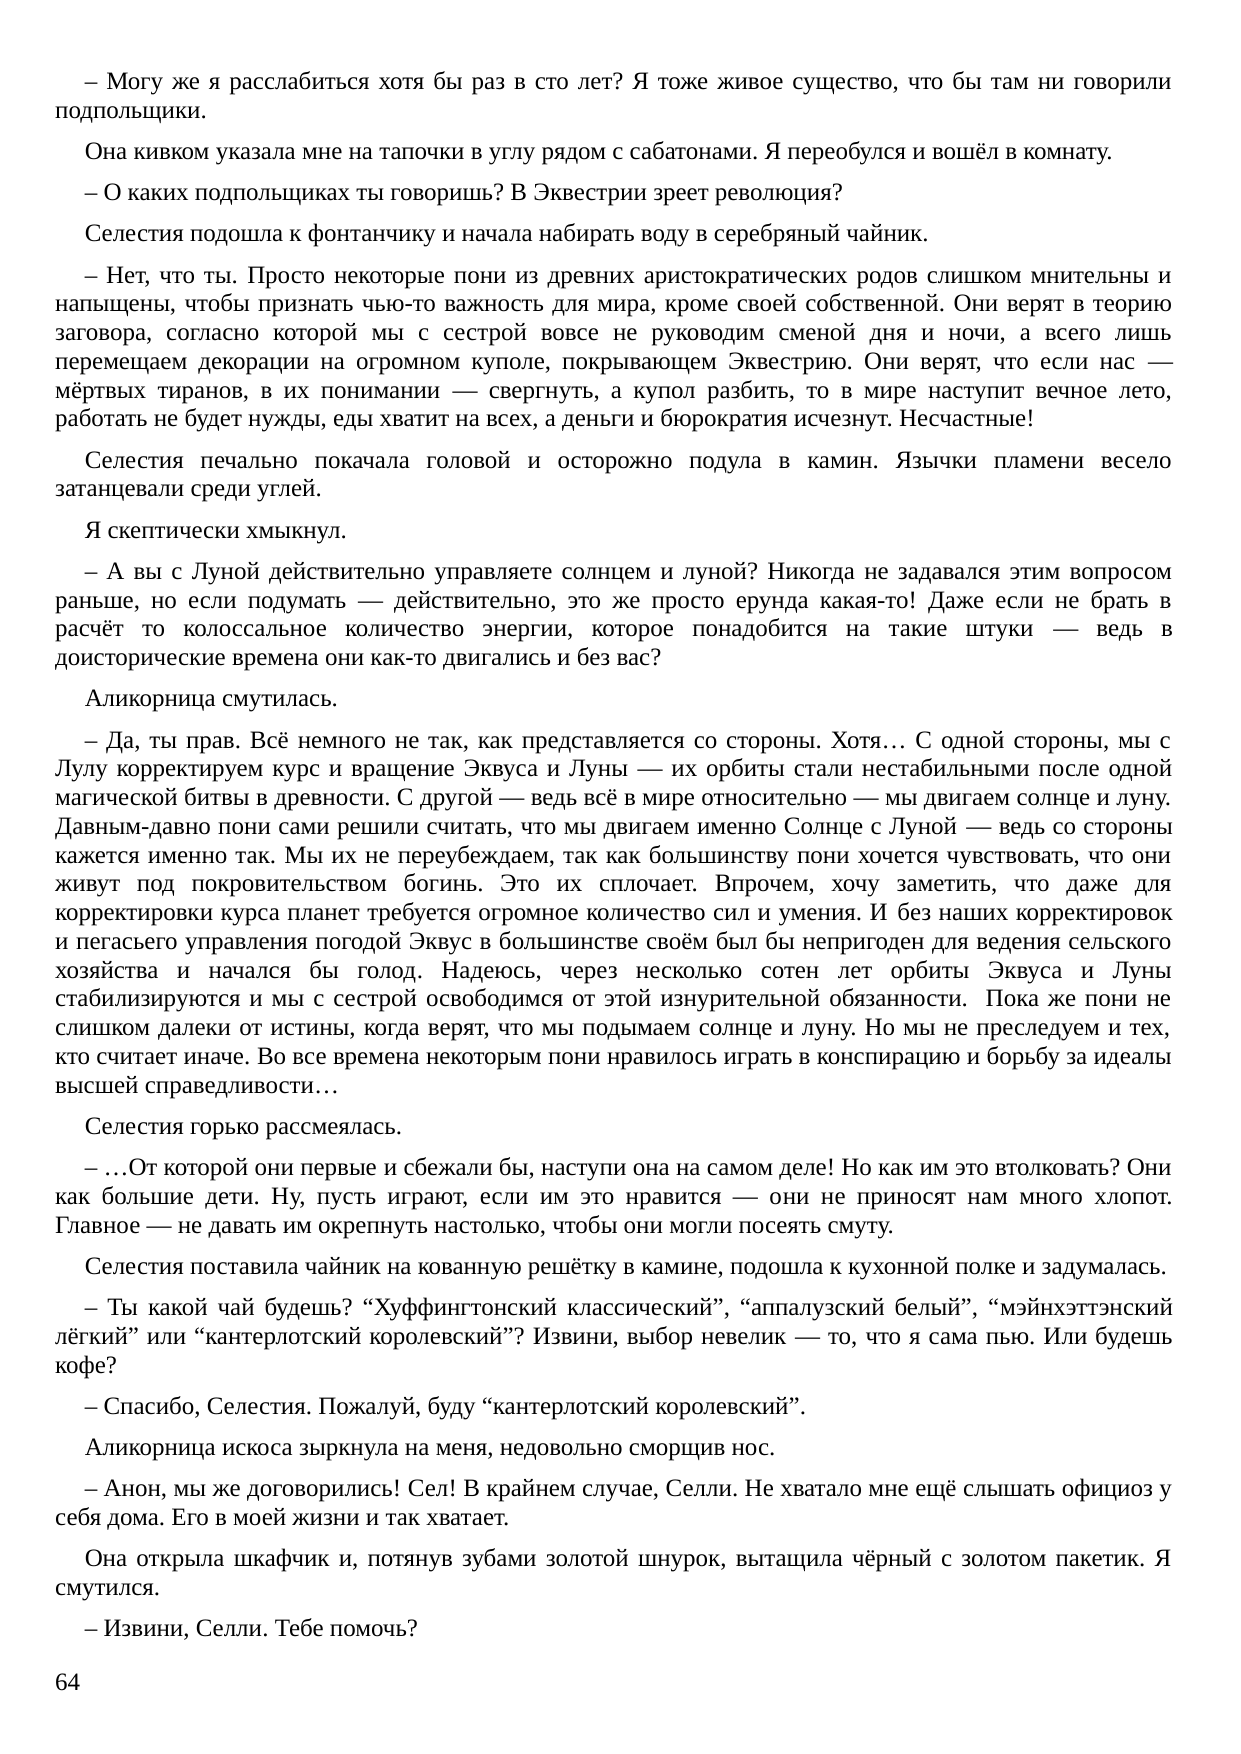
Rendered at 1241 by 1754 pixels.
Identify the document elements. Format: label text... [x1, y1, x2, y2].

text – Анон, мы же договорились! Сел! В крайнем случае, Селли. Не хватало мне ещё слышать официоз у себя дома. Его в моей жизни и так хватает. [55, 1473, 1173, 1531]
text – Извини, Селли. Тебе помочь? [55, 1613, 1173, 1642]
text Аликорница смутилась. [55, 683, 1173, 712]
text – А вы с Луной действительно управляете солнцем и луной? Никогда не задавался этим вопросом раньше, но если подумать — действительно, это же просто ерунда какая-то! Даже если не брать в расчёт то колоссальное количество энергии, которое понадобится на такие штуки — ведь в доисторические времена они как-то двигались и без вас? [55, 556, 1173, 671]
text Она открыла шкафчик и, потянув зубами золотой шнурок, вытащила чёрный с золотом пакетик. Я смутился. [55, 1543, 1173, 1601]
text Я скептически хмыкнул. [55, 515, 1173, 543]
text Селестия печально покачала головой и осторожно подула в камин. Язычки пламени весело затанцевали среди углей. [55, 445, 1173, 502]
text Селестия подошла к фонтанчику и начала набирать воду в серебряный чайник. [55, 218, 1173, 247]
text Селестия поставила чайник на кованную решётку в камине, подошла к кухонной полке и задумалась. [55, 1251, 1173, 1280]
text Селестия горько рассмеялась. [55, 1111, 1173, 1140]
text – О каких подпольщиках ты говоришь? В Эквестрии зреет революция? [55, 177, 1173, 206]
text – Спасибо, Селестия. Пожалуй, буду “кантерлотский королевский”. [55, 1391, 1173, 1420]
text – …От которой они первые и сбежали бы, наступи она на самом деле! Но как им это втолковать? Они как большие дети. Ну, пусть играют, если им это нравится — они не приносят нам много хлопот. Главное — не давать им окрепнуть настолько, чтобы они могли посеять смуту. [55, 1152, 1173, 1238]
text – Могу же я расслабиться хотя бы раз в сто лет? Я тоже живое существо, что бы там ни говорили подпольщики. [55, 66, 1173, 123]
text Она кивком указала мне на тапочки в углу рядом с сабатонами. Я переобулся и вошёл в комнату. [55, 136, 1173, 165]
text – Ты какой чай будешь? “Хуффингтонский классический”, “аппалузский белый”, “мэйнхэттэнский лёгкий” или “кантерлотский королевский”? Извини, выбор невелик — то, что я сама пью. Или будешь кофе? [55, 1292, 1173, 1378]
text – Да, ты прав. Всё немного не так, как представляется со стороны. Хотя… С одной стороны, мы с Лулу корректируем курс и вращение Эквуса и Луны — их орбиты стали нестабильными после одной магической битвы в древности. С другой — ведь всё в мире относительно — мы двигаем солнце и луну. Давным-давно пони сами решили считать, что мы двигаем именно Солнце с Луной — ведь со стороны кажется именно так. Мы их не переубеждаем, так как большинству пони хочется чувствовать, что они живут под покровительством богинь. Это их сплочает. Впрочем, хочу заметить, что даже для корректировки курса планет требуется огромное количество сил и умения. И без наших корректировок и пегасьего управления погодой Эквус в большинстве своём был бы непригоден для ведения сельского хозяйства и начался бы голод. Надеюсь, через несколько сотен лет орбиты Эквуса и Луны стабилизируются и мы с сестрой освободимся от этой изнурительной обязанности. Пока же пони не слишком далеки от истины, когда верят, что мы подымаем солнце и луну. Но мы не преследуем и тех, кто считает иначе. Во все времена некоторым пони нравилось играть в конспирацию и борьбу за идеалы высшей справедливости… [55, 725, 1173, 1098]
text – Нет, что ты. Просто некоторые пони из древних аристократических родов слишком мнительны и напыщены, чтобы признать чью-то важность для мира, кроме своей собственной. Они верят в теорию заговора, согласно которой мы с сестрой вовсе не руководим сменой дня и ночи, а всего лишь перемещаем декорации на огромном куполе, покрывающем Эквестрию. Они верят, что если нас — мёртвых тиранов, в их понимании — свергнуть, а купол разбить, то в мире наступит вечное лето, работать не будет нужды, еды хватит на всех, а деньги и бюрократия исчезнут. Несчастные! [55, 260, 1173, 432]
text Аликорница искоса зыркнула на меня, недовольно сморщив нос. [55, 1432, 1173, 1461]
